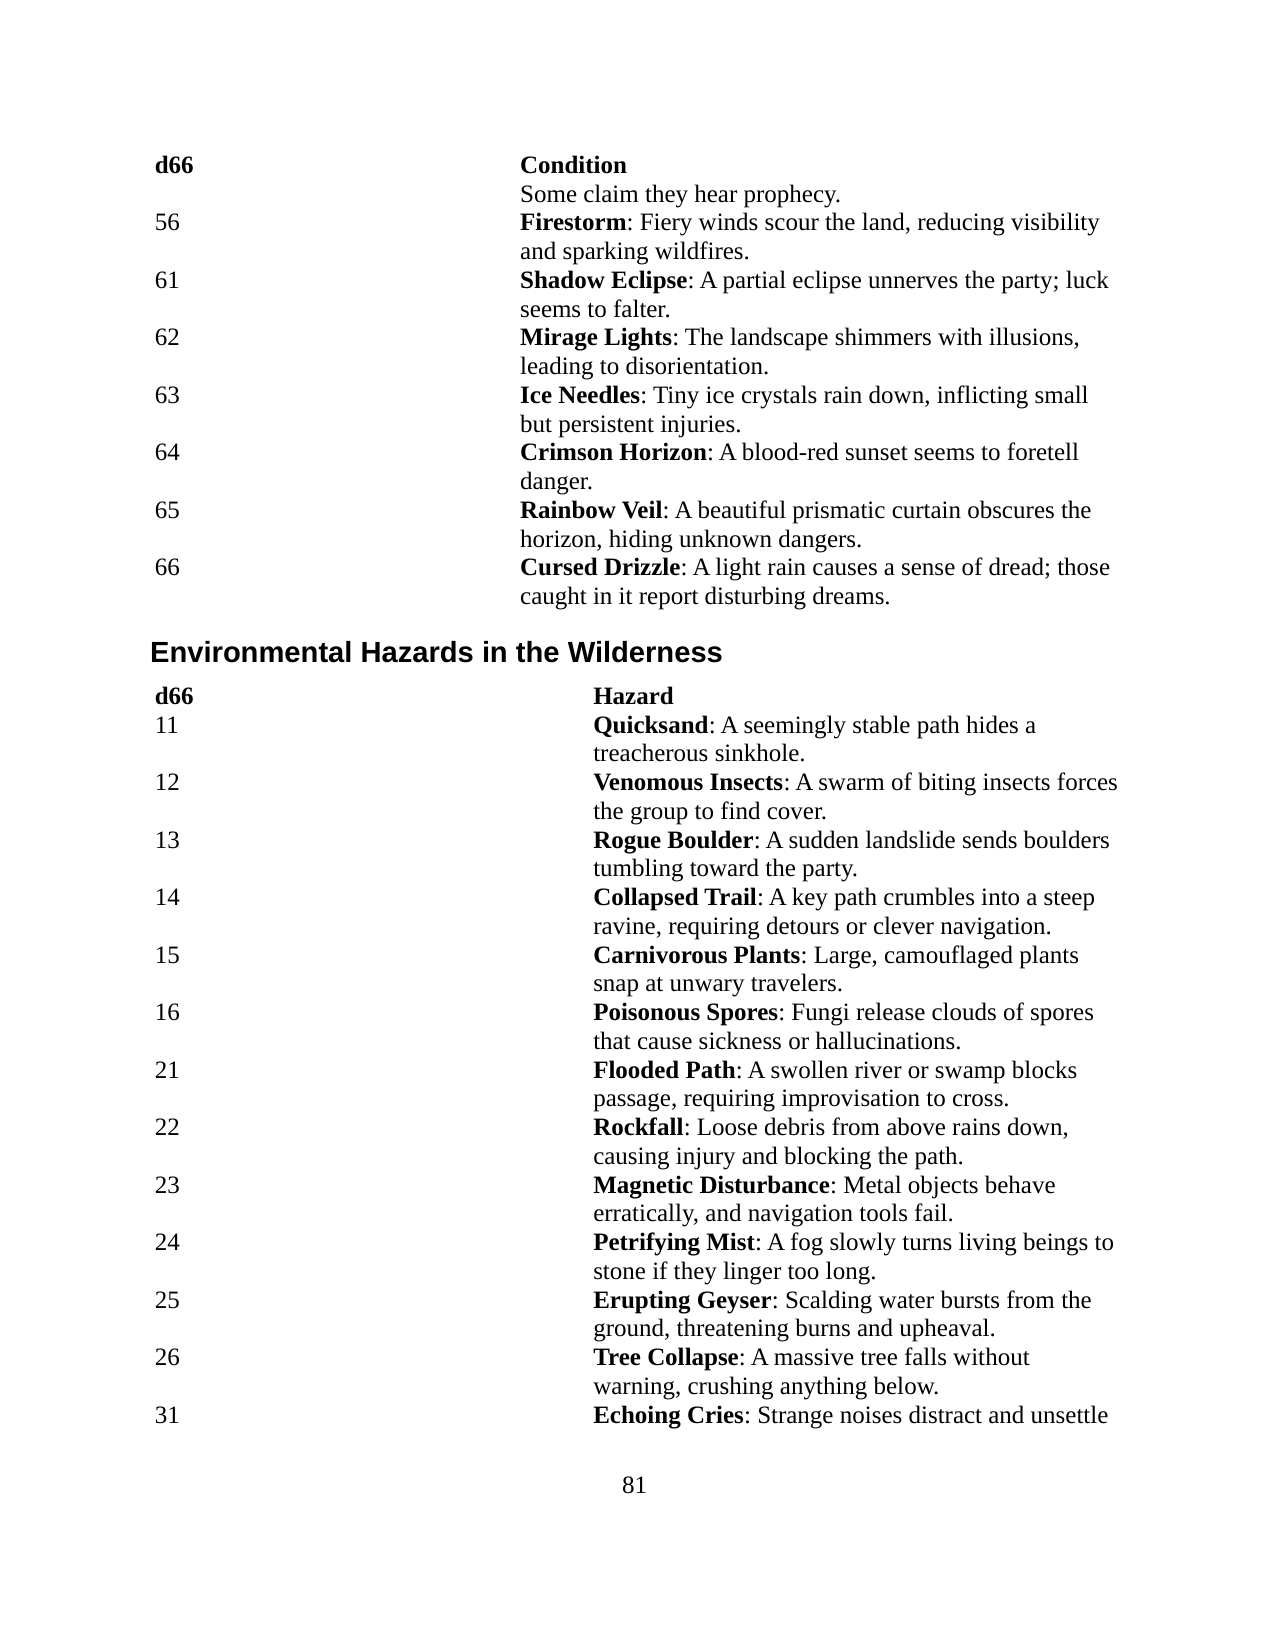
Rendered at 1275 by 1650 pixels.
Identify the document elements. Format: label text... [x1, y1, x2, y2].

table_header Condition [516, 150, 1125, 179]
table_cell 61 [150, 265, 516, 322]
table_cell Rainbow Veil: A beautiful prismatic curtain obscures the horizon, hiding unknown dangers. [516, 495, 1125, 552]
table_cell Rogue Boulder: A sudden landslide sends boulders tumbling toward the party. [589, 825, 1125, 882]
table_cell [150, 179, 516, 207]
table_header d66 [150, 681, 589, 710]
table_cell Venomous Insects: A swarm of biting insects forces the group to find cover. [589, 767, 1125, 825]
table_cell Petrifying Mist: A fog slowly turns living beings to stone if they linger too long. [589, 1227, 1125, 1285]
table_cell 23 [150, 1170, 589, 1227]
table_cell Some claim they hear prophecy. [516, 179, 1125, 207]
subtitle Environmental Hazards in the Wilderness [150, 635, 1125, 668]
table_cell Carnivorous Plants: Large, camouflaged plants snap at unwary travelers. [589, 940, 1125, 997]
table_header Hazard [589, 681, 1125, 710]
table_cell 63 [150, 380, 516, 437]
table_cell Echoing Cries: Strange noises distract and unsettle [589, 1400, 1125, 1428]
table_cell Flooded Path: A swollen river or swamp blocks passage, requiring improvisation to cross. [589, 1055, 1125, 1112]
table_cell 15 [150, 940, 589, 997]
table_cell 12 [150, 767, 589, 825]
table_cell Mirage Lights: The landscape shimmers with illusions, leading to disorientation. [516, 323, 1125, 380]
table_cell Crimson Horizon: A blood-red sunset seems to foretell danger. [516, 438, 1125, 495]
table_cell 66 [150, 553, 516, 610]
table_cell 26 [150, 1342, 589, 1400]
table_cell Magnetic Disturbance: Metal objects behave erratically, and navigation tools fail. [589, 1170, 1125, 1227]
table_cell 25 [150, 1285, 589, 1342]
table_cell Poisonous Spores: Fungi release clouds of spores that cause sickness or hallucinations. [589, 997, 1125, 1055]
table_cell 62 [150, 323, 516, 380]
table_cell 31 [150, 1400, 589, 1428]
table_cell Firestorm: Fiery winds scour the land, reducing visibility and sparking wildfires. [516, 208, 1125, 265]
table_cell Rockfall: Loose debris from above rains down, causing injury and blocking the path. [589, 1112, 1125, 1170]
table_cell Ice Needles: Tiny ice crystals rain down, inflicting small but persistent injuries. [516, 380, 1125, 437]
table_cell Erupting Geyser: Scalding water bursts from the ground, threatening burns and upheaval. [589, 1285, 1125, 1342]
table_cell Tree Collapse: A massive tree falls without warning, crushing anything below. [589, 1342, 1125, 1400]
table_cell Cursed Drizzle: A light rain causes a sense of dread; those caught in it report disturbing dreams. [516, 553, 1125, 610]
table_cell Shadow Eclipse: A partial eclipse unnerves the party; luck seems to falter. [516, 265, 1125, 322]
table_cell 21 [150, 1055, 589, 1112]
table_cell 11 [150, 710, 589, 767]
table_cell 56 [150, 208, 516, 265]
table_cell 16 [150, 997, 589, 1055]
table_cell 22 [150, 1112, 589, 1170]
table_cell 64 [150, 438, 516, 495]
table_header d66 [150, 150, 516, 179]
table_cell Collapsed Trail: A key path crumbles into a steep ravine, requiring detours or clever navigation. [589, 882, 1125, 940]
table_cell 24 [150, 1227, 589, 1285]
table_cell 65 [150, 495, 516, 552]
table_cell 14 [150, 882, 589, 940]
table_cell Quicksand: A seemingly stable path hides a treacherous sinkhole. [589, 710, 1125, 767]
table_cell 13 [150, 825, 589, 882]
